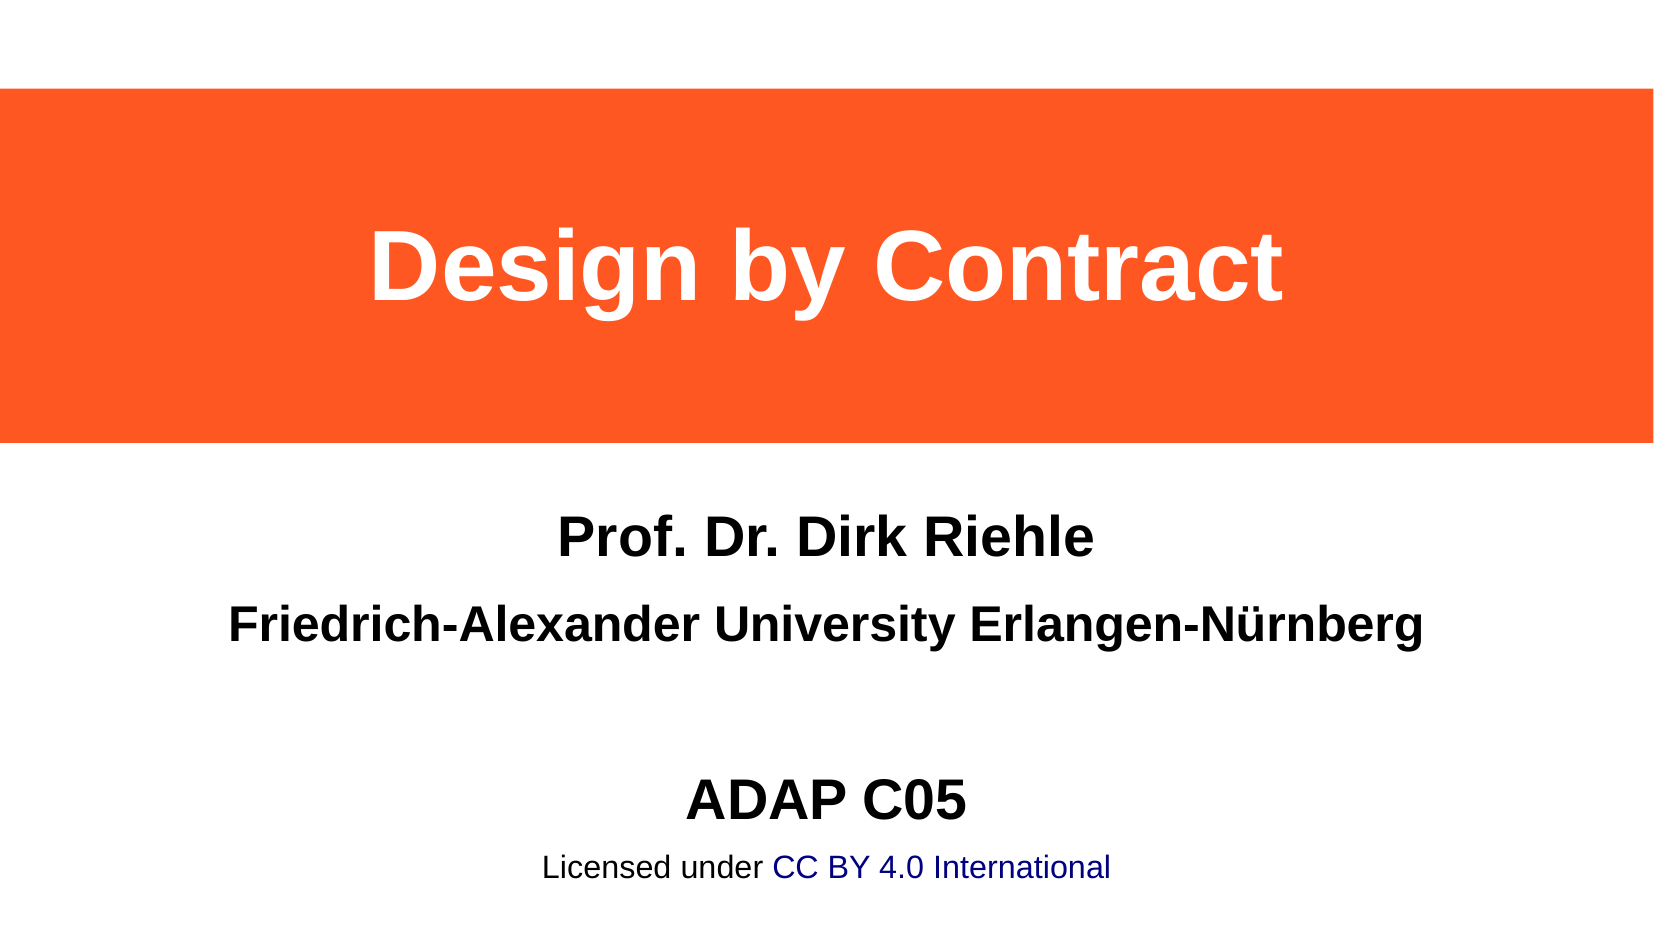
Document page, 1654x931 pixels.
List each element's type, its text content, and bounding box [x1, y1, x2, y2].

subtitle Prof. Dr. Dirk Riehle Friedrich-Alexander University Erlangen-Nürnberg ADAP C05 Licensed under CC BY 4.0 International [29, 472, 1625, 886]
title Design by Contract [0, 88, 1654, 443]
